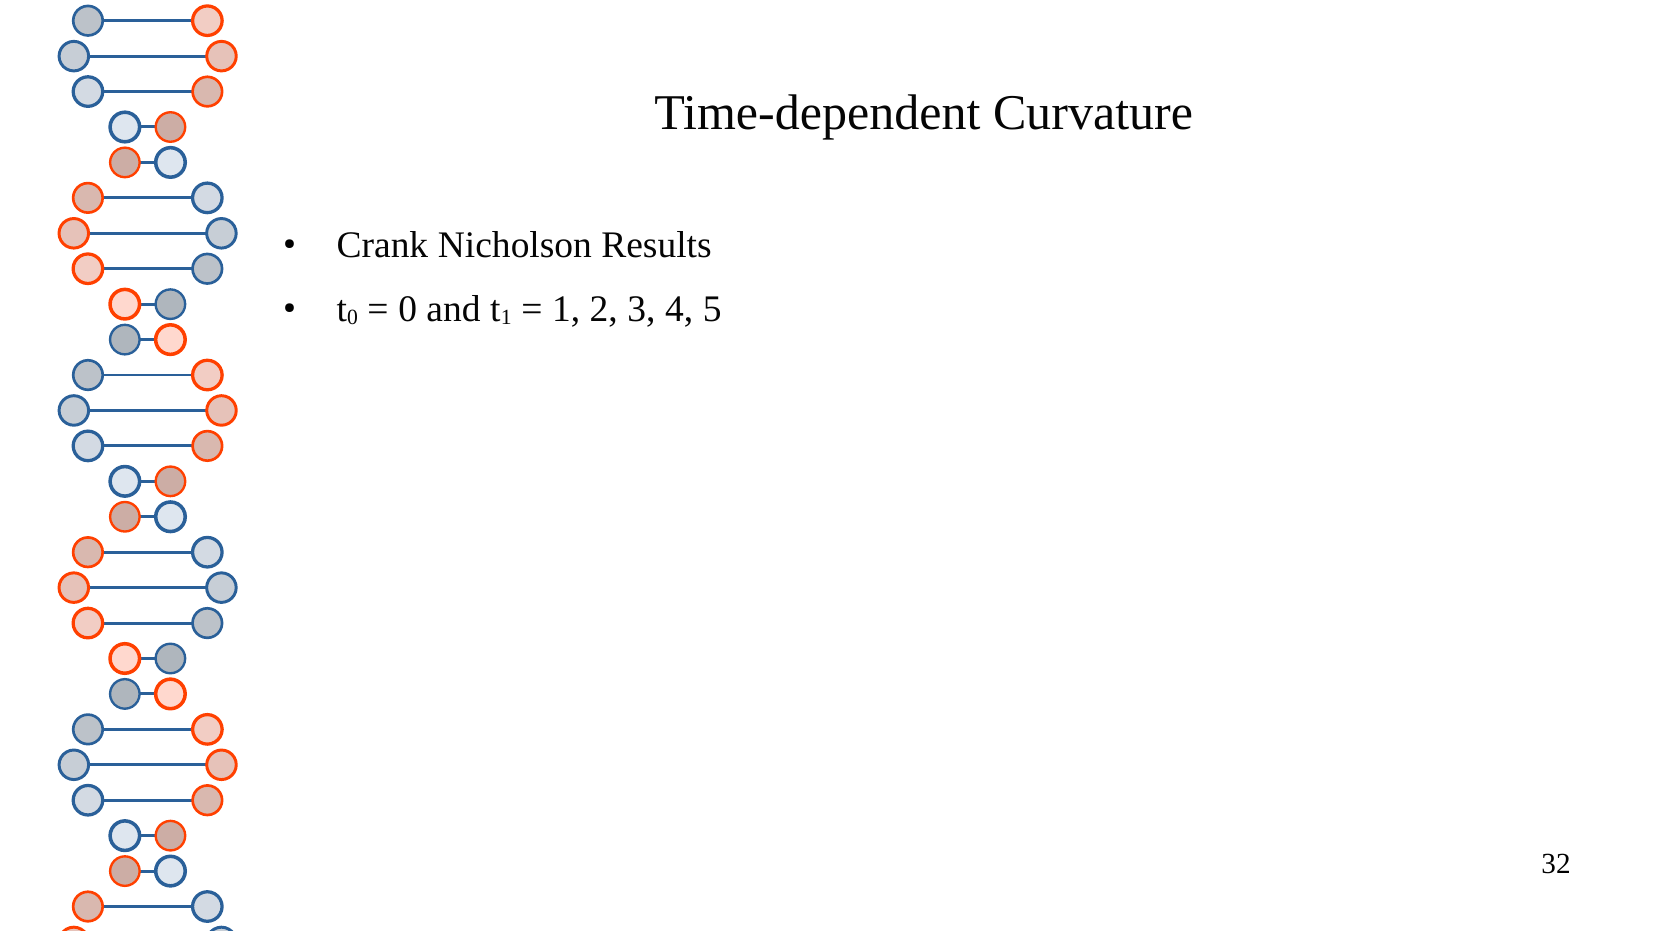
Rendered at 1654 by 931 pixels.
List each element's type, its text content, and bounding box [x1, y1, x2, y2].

list Crank Nicholson Results t0 = 0 and t1 = 1, 2, 3, 4, 5 [265, 224, 1595, 764]
title Time-dependent Curvature [265, 35, 1595, 189]
